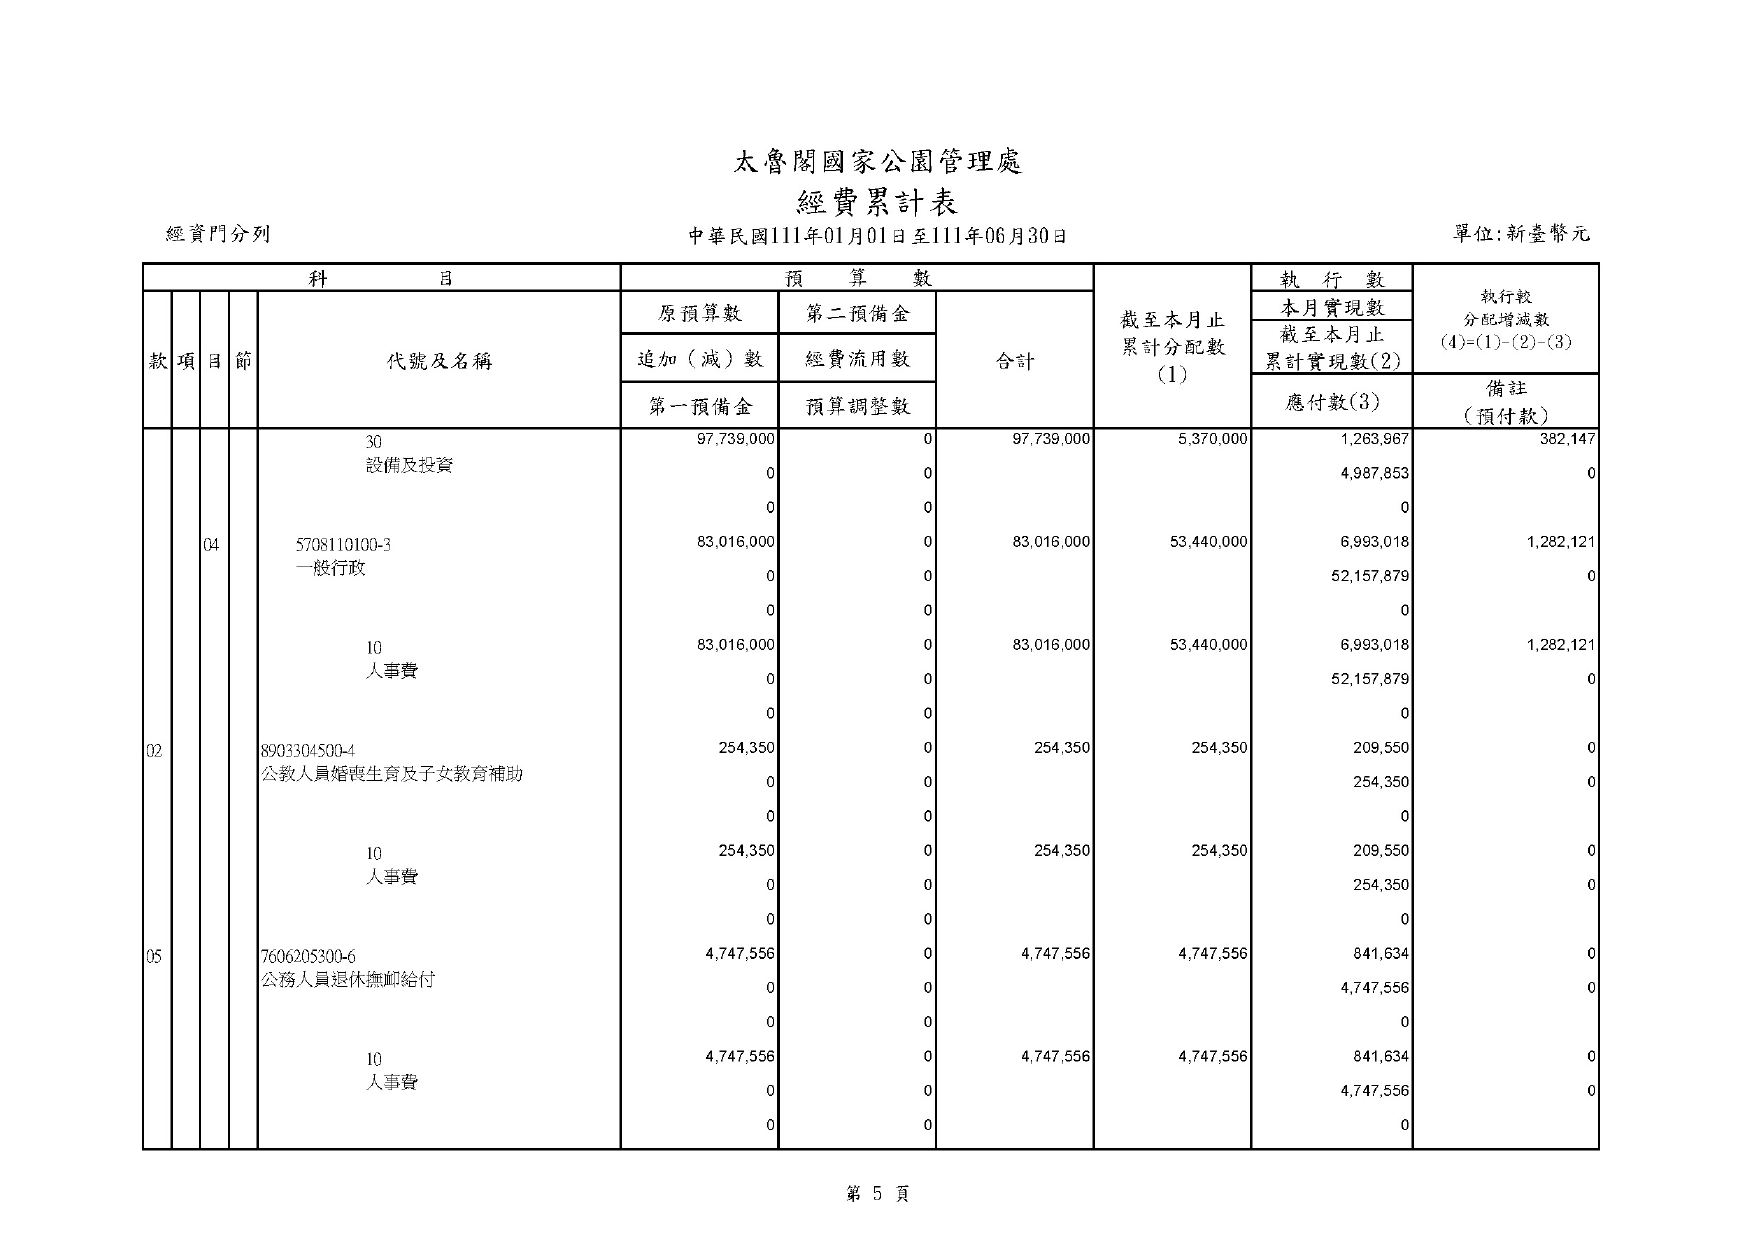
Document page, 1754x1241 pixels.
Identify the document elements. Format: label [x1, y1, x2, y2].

picture [59, 59, 1695, 1216]
